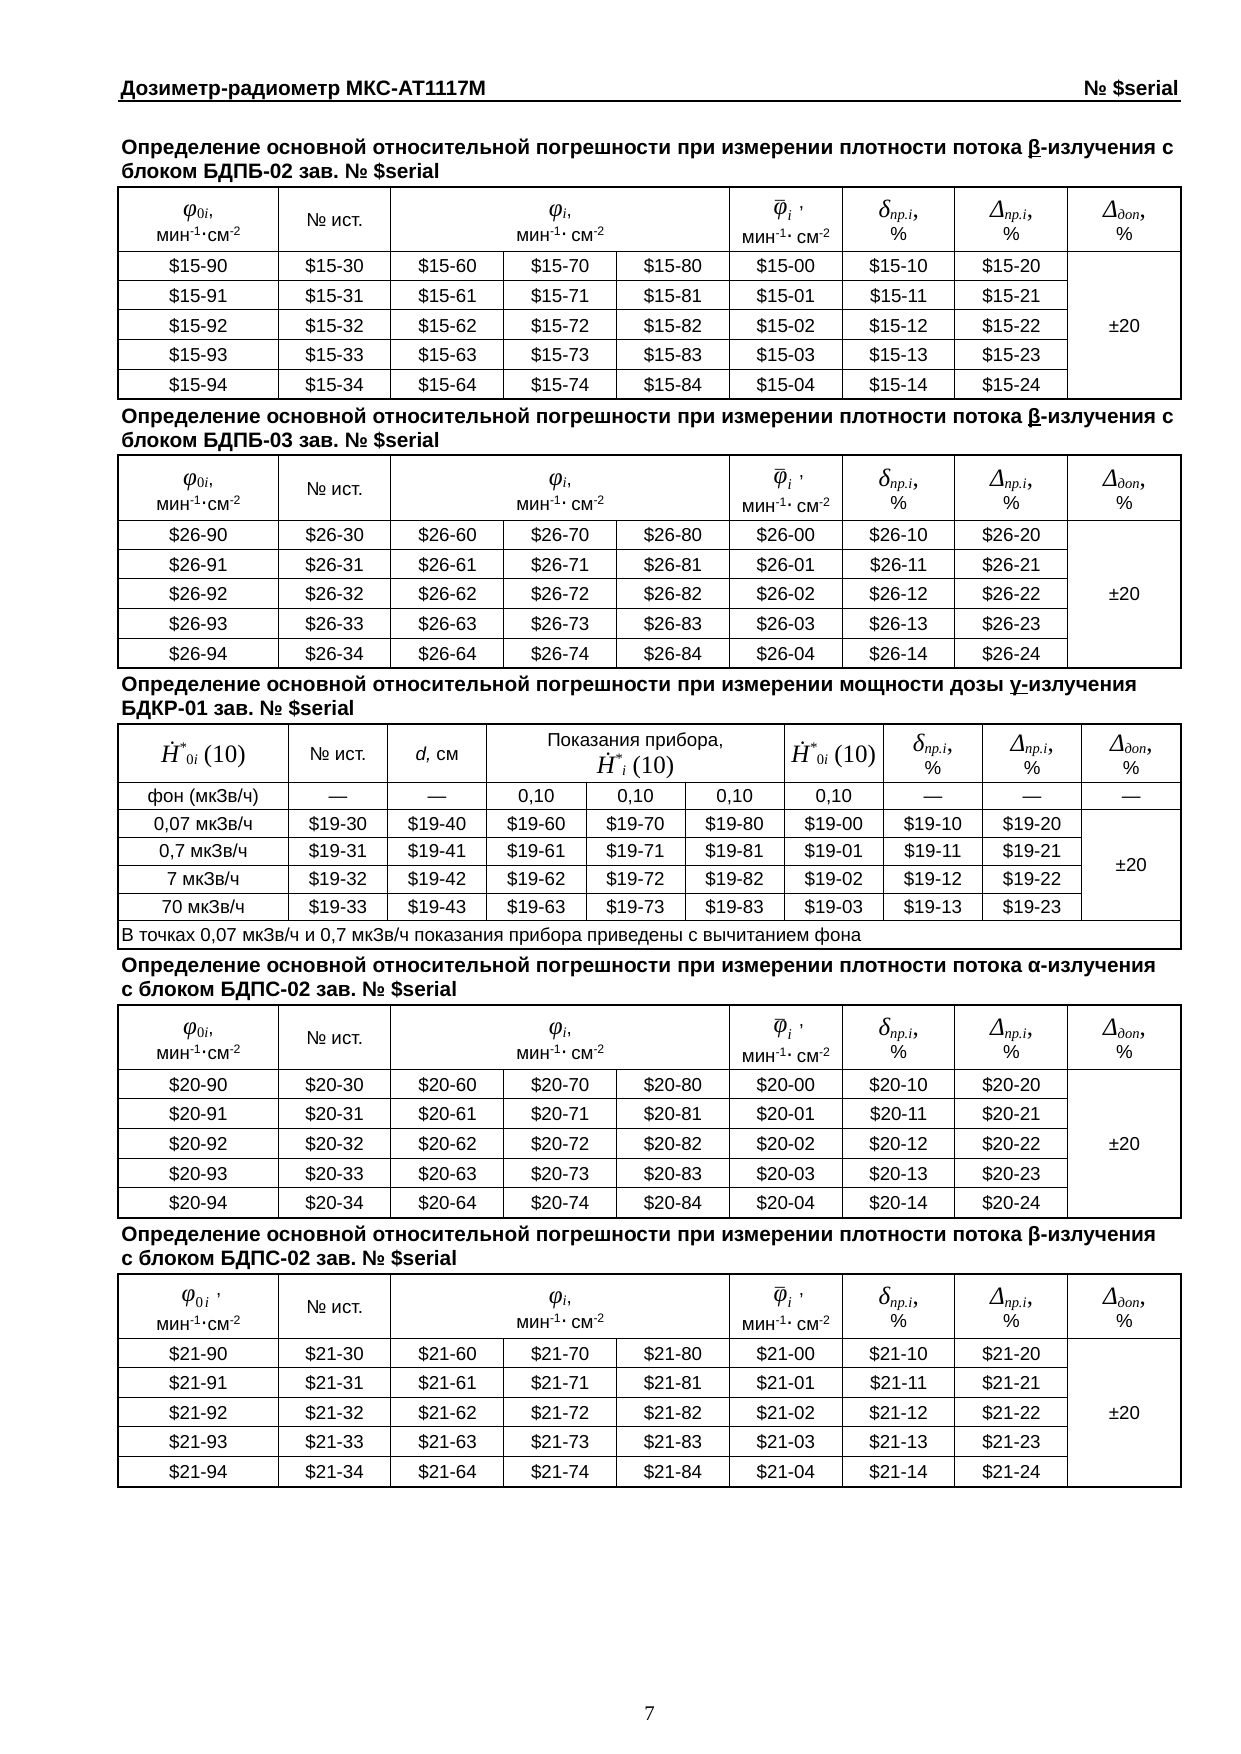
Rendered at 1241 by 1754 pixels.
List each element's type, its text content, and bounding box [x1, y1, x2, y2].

table_cell $19-82 [686, 866, 784, 892]
table_cell $26-31 [279, 550, 390, 578]
table_cell ±20 [1082, 810, 1180, 920]
table_cell $15-64 [391, 370, 503, 398]
table_cell $20-64 [391, 1188, 503, 1217]
table_cell $19-31 [289, 838, 387, 865]
table_cell $15-63 [391, 340, 503, 369]
table_cell $15-84 [617, 370, 729, 398]
table_cell $21-11 [843, 1368, 954, 1397]
table_cell δпр.i, % [843, 456, 954, 520]
table_header Определение основной относительной погрешности при измерении мощности дозы γ-излучения БДКР-01 зав. № $serial [118, 669, 1181, 723]
table_cell $20-01 [730, 1099, 842, 1128]
table_cell δпр.i, % [884, 725, 982, 782]
table_cell $21-80 [617, 1339, 729, 1367]
table_cell $26-21 [955, 550, 1067, 578]
table_cell $21-60 [391, 1339, 503, 1367]
table_cell $15-61 [391, 281, 503, 309]
table_cell $21-34 [279, 1457, 390, 1486]
table_cell $26-92 [119, 579, 278, 608]
table_cell $20-22 [955, 1129, 1067, 1157]
table_cell 70 мкЗв/ч [119, 894, 288, 920]
table_cell δпр.i, % [843, 1275, 954, 1338]
table_cell $26-03 [730, 609, 842, 637]
table_cell 0,10 [487, 783, 586, 809]
table_cell $26-10 [843, 521, 954, 548]
table_cell $20-30 [279, 1070, 390, 1098]
table_cell $19-20 [983, 810, 1081, 837]
table_cell $21-64 [391, 1457, 503, 1486]
table_cell $15-31 [279, 281, 390, 309]
table_cell δпр.i, % [843, 1006, 954, 1069]
table_cell $15-11 [843, 281, 954, 309]
table_cell $19-43 [388, 894, 486, 920]
table_cell № ист. [279, 456, 390, 520]
table_cell $15-80 [617, 252, 729, 279]
table_cell $21-91 [119, 1368, 278, 1397]
table_cell $21-24 [955, 1457, 1067, 1486]
table_cell 7 мкЗв/ч [119, 866, 288, 892]
table_cell $15-71 [504, 281, 616, 309]
table_cell $26-04 [730, 639, 842, 667]
table_cell $21-90 [119, 1339, 278, 1367]
table_cell $15-91 [119, 281, 278, 309]
table_cell $20-11 [843, 1099, 954, 1128]
table_cell Δпр.i, % [955, 188, 1067, 251]
table_header Определение основной относительной погрешности при измерении плотности потока β-излучения с блоком БДПБ-02 зав. № $serial [118, 132, 1181, 186]
table_cell № ист. [279, 1275, 390, 1338]
table_cell d, см [388, 725, 486, 782]
table_cell φi, мин-1⋅ см-2 [391, 188, 729, 251]
table_cell $20-94 [119, 1188, 278, 1217]
table_cell $19-72 [587, 866, 685, 892]
table_cell $26-22 [955, 579, 1067, 608]
table_cell $15-82 [617, 310, 729, 339]
table_cell $20-31 [279, 1099, 390, 1128]
table_cell $26-11 [843, 550, 954, 578]
table_cell $26-80 [617, 521, 729, 548]
table_cell $21-73 [504, 1427, 616, 1456]
table_cell $19-33 [289, 894, 387, 920]
table_cell $20-80 [617, 1070, 729, 1098]
table_cell φi, мин-1⋅ см-2 [391, 456, 729, 520]
table_cell Δдоп, % [1068, 188, 1180, 251]
table_cell $20-13 [843, 1159, 954, 1187]
table_cell $20-74 [504, 1188, 616, 1217]
table_cell $20-91 [119, 1099, 278, 1128]
table_cell $21-62 [391, 1398, 503, 1426]
table_cell $21-82 [617, 1398, 729, 1426]
table_cell $26-01 [730, 550, 842, 578]
table_cell φ0i, мин-1⋅см-2 [119, 1006, 278, 1069]
table_cell $26-91 [119, 550, 278, 578]
table_cell $21-14 [843, 1457, 954, 1486]
table_cell $19-01 [785, 838, 883, 865]
table_cell $15-02 [730, 310, 842, 339]
table_cell $26-34 [279, 639, 390, 667]
table_cell $15-23 [955, 340, 1067, 369]
table_cell $20-73 [504, 1159, 616, 1187]
table_cell $15-34 [279, 370, 390, 398]
table_cell $26-70 [504, 521, 616, 548]
table_cell № ист. [279, 188, 390, 251]
table_cell $20-24 [955, 1188, 1067, 1217]
table_cell № ист. [279, 1006, 390, 1069]
table_cell $20-82 [617, 1129, 729, 1157]
table_cell $26-23 [955, 609, 1067, 637]
table_cell $20-63 [391, 1159, 503, 1187]
table_cell $19-42 [388, 866, 486, 892]
table_cell — [884, 783, 982, 809]
table_cell $21-33 [279, 1427, 390, 1456]
table_cell $19-61 [487, 838, 586, 865]
table_cell φ0i, мин-1⋅см-2 [119, 188, 278, 251]
table_cell $21-23 [955, 1427, 1067, 1456]
table_cell $15-90 [119, 252, 278, 279]
table_cell $26-61 [391, 550, 503, 578]
table_cell , мин-1⋅ см-2 [730, 1275, 842, 1338]
table_cell $26-93 [119, 609, 278, 637]
table_cell $19-13 [884, 894, 982, 920]
table_cell $19-40 [388, 810, 486, 837]
table_cell $19-41 [388, 838, 486, 865]
table_cell $19-83 [686, 894, 784, 920]
table_cell № ист. [289, 725, 387, 782]
table_cell $19-81 [686, 838, 784, 865]
table_cell $15-83 [617, 340, 729, 369]
table_cell Показания прибора, Ḣ*i (10) [487, 725, 784, 782]
table_cell ±20 [1068, 1339, 1180, 1486]
table_cell $26-83 [617, 609, 729, 637]
table_cell Ḣ*0i (10) [785, 725, 883, 782]
table_cell $19-32 [289, 866, 387, 892]
table_cell $15-32 [279, 310, 390, 339]
table_cell $21-02 [730, 1398, 842, 1426]
table_cell $26-32 [279, 579, 390, 608]
table_cell $15-00 [730, 252, 842, 279]
table_cell $26-13 [843, 609, 954, 637]
table_cell $26-73 [504, 609, 616, 637]
table_cell $26-74 [504, 639, 616, 667]
table_cell Δдоп, % [1082, 725, 1180, 782]
table_cell $19-71 [587, 838, 685, 865]
table_cell $21-01 [730, 1368, 842, 1397]
table_cell $26-30 [279, 521, 390, 548]
table_cell $20-33 [279, 1159, 390, 1187]
table_cell $20-04 [730, 1188, 842, 1217]
table_cell $15-62 [391, 310, 503, 339]
table_cell , мин-1⋅ см-2 [730, 456, 842, 520]
table_cell $20-10 [843, 1070, 954, 1098]
table_cell $20-71 [504, 1099, 616, 1128]
table_cell $21-63 [391, 1427, 503, 1456]
table_cell $21-10 [843, 1339, 954, 1367]
table_cell Δпр.i, % [955, 456, 1067, 520]
table_cell $15-73 [504, 340, 616, 369]
table_cell $19-12 [884, 866, 982, 892]
table_cell $19-10 [884, 810, 982, 837]
table_cell $26-82 [617, 579, 729, 608]
table_cell $21-61 [391, 1368, 503, 1397]
table_cell $19-73 [587, 894, 685, 920]
table_cell $21-74 [504, 1457, 616, 1486]
table_cell $26-14 [843, 639, 954, 667]
table_cell $19-00 [785, 810, 883, 837]
table_cell $20-03 [730, 1159, 842, 1187]
table_cell $15-70 [504, 252, 616, 279]
table_cell $21-00 [730, 1339, 842, 1367]
table_cell $21-03 [730, 1427, 842, 1456]
table_cell $26-20 [955, 521, 1067, 548]
table_cell $21-84 [617, 1457, 729, 1486]
table_cell $15-03 [730, 340, 842, 369]
table_cell — [388, 783, 486, 809]
table_cell $20-81 [617, 1099, 729, 1128]
table_cell $20-14 [843, 1188, 954, 1217]
table_cell $21-71 [504, 1368, 616, 1397]
table_cell $21-13 [843, 1427, 954, 1456]
table_cell $19-11 [884, 838, 982, 865]
table_cell $19-30 [289, 810, 387, 837]
table_header Определение основной относительной погрешности при измерении плотности потока β-излучения с блоком БДПС-02 зав. № $serial [118, 1219, 1181, 1273]
table_cell $26-71 [504, 550, 616, 578]
table_header Определение основной относительной погрешности при измерении плотности потока β-излучения с блоком БДПБ-03 зав. № $serial [118, 400, 1181, 454]
table_cell $15-01 [730, 281, 842, 309]
table_cell Δдоп, % [1068, 1275, 1180, 1338]
table_cell фон (мкЗв/ч) [119, 783, 288, 809]
table_cell $21-93 [119, 1427, 278, 1456]
table_cell $21-12 [843, 1398, 954, 1426]
table_cell $26-94 [119, 639, 278, 667]
table_cell Δдоп, % [1068, 456, 1180, 520]
table_cell $21-22 [955, 1398, 1067, 1426]
table_cell $26-12 [843, 579, 954, 608]
table_cell $20-83 [617, 1159, 729, 1187]
table_cell $20-62 [391, 1129, 503, 1157]
table_cell $20-21 [955, 1099, 1067, 1128]
table_cell — [983, 783, 1081, 809]
table_cell — [1082, 783, 1180, 809]
table_cell $20-61 [391, 1099, 503, 1128]
table_cell $26-64 [391, 639, 503, 667]
table_cell $26-02 [730, 579, 842, 608]
table_cell ±20 [1068, 1070, 1180, 1217]
table_cell Δпр.i, % [955, 1006, 1067, 1069]
table_cell $20-84 [617, 1188, 729, 1217]
table_header Определение основной относительной погрешности при измерении плотности потока α-излучения с блоком БДПС-02 зав. № $serial [118, 950, 1181, 1004]
table_cell $26-60 [391, 521, 503, 548]
table_cell $21-81 [617, 1368, 729, 1397]
table_cell ±20 [1068, 252, 1180, 398]
table_cell $15-81 [617, 281, 729, 309]
table_cell $15-72 [504, 310, 616, 339]
table_cell $15-14 [843, 370, 954, 398]
table_cell В точках 0,07 мкЗв/ч и 0,7 мкЗв/ч показания прибора приведены с вычитанием фона [119, 921, 1180, 948]
table_cell $26-90 [119, 521, 278, 548]
table_cell $19-70 [587, 810, 685, 837]
table_cell $26-72 [504, 579, 616, 608]
table_cell $21-04 [730, 1457, 842, 1486]
table_cell $15-24 [955, 370, 1067, 398]
table_cell $21-72 [504, 1398, 616, 1426]
table_cell $20-90 [119, 1070, 278, 1098]
table_cell $19-03 [785, 894, 883, 920]
table_cell $21-30 [279, 1339, 390, 1367]
table_cell 0,7 мкЗв/ч [119, 838, 288, 865]
table_cell Δпр.i, % [955, 1275, 1067, 1338]
table_cell $20-34 [279, 1188, 390, 1217]
table_cell $21-92 [119, 1398, 278, 1426]
table_cell $19-22 [983, 866, 1081, 892]
table_cell 0,10 [686, 783, 784, 809]
table_cell Ḣ*0i (10) [119, 725, 288, 782]
table_cell $15-74 [504, 370, 616, 398]
table_cell φi, мин-1⋅ см-2 [391, 1275, 729, 1338]
table_cell $21-20 [955, 1339, 1067, 1367]
table_cell $20-12 [843, 1129, 954, 1157]
table_cell $20-72 [504, 1129, 616, 1157]
table_cell 0,10 [587, 783, 685, 809]
table_cell , мин-1⋅ см-2 [730, 1006, 842, 1069]
table_cell $20-93 [119, 1159, 278, 1187]
table_cell $15-12 [843, 310, 954, 339]
table_cell $19-02 [785, 866, 883, 892]
table_cell $26-00 [730, 521, 842, 548]
table_cell $20-00 [730, 1070, 842, 1098]
table_cell , мин-1⋅см-2 [119, 1275, 278, 1338]
table_cell $15-20 [955, 252, 1067, 279]
table_cell $21-70 [504, 1339, 616, 1367]
table_cell $19-21 [983, 838, 1081, 865]
table_cell $20-23 [955, 1159, 1067, 1187]
table_cell $20-70 [504, 1070, 616, 1098]
table_cell $26-63 [391, 609, 503, 637]
table_cell $15-93 [119, 340, 278, 369]
table_cell $26-81 [617, 550, 729, 578]
table_cell $15-60 [391, 252, 503, 279]
table_cell $19-62 [487, 866, 586, 892]
table_cell $15-30 [279, 252, 390, 279]
table_cell $15-21 [955, 281, 1067, 309]
table_cell $26-33 [279, 609, 390, 637]
table_cell $19-60 [487, 810, 586, 837]
table_cell $15-04 [730, 370, 842, 398]
table_cell $21-31 [279, 1368, 390, 1397]
table_cell $19-23 [983, 894, 1081, 920]
table_cell φ0i, мин-1⋅см-2 [119, 456, 278, 520]
table_cell $15-94 [119, 370, 278, 398]
table_cell $15-33 [279, 340, 390, 369]
table_cell $15-10 [843, 252, 954, 279]
table_cell $15-92 [119, 310, 278, 339]
table_cell $20-32 [279, 1129, 390, 1157]
table_cell δпр.i, % [843, 188, 954, 251]
table_cell $20-92 [119, 1129, 278, 1157]
table_cell Δпр.i, % [983, 725, 1081, 782]
table_cell , мин-1⋅ см-2 [730, 188, 842, 251]
table_cell 0,10 [785, 783, 883, 809]
table_cell $26-24 [955, 639, 1067, 667]
table_cell $20-60 [391, 1070, 503, 1098]
table_cell φi, мин-1⋅ см-2 [391, 1006, 729, 1069]
table_cell $21-83 [617, 1427, 729, 1456]
table_cell $26-62 [391, 579, 503, 608]
table_cell $19-63 [487, 894, 586, 920]
table_cell $20-02 [730, 1129, 842, 1157]
table_cell 0,07 мкЗв/ч [119, 810, 288, 837]
table_cell $21-94 [119, 1457, 278, 1486]
table_cell ±20 [1068, 521, 1180, 667]
table_cell $15-22 [955, 310, 1067, 339]
table_cell $20-20 [955, 1070, 1067, 1098]
table_cell Δдоп, % [1068, 1006, 1180, 1069]
table_cell — [289, 783, 387, 809]
table_cell $21-21 [955, 1368, 1067, 1397]
table_cell $19-80 [686, 810, 784, 837]
table_cell $26-84 [617, 639, 729, 667]
table_cell $21-32 [279, 1398, 390, 1426]
table_cell $15-13 [843, 340, 954, 369]
